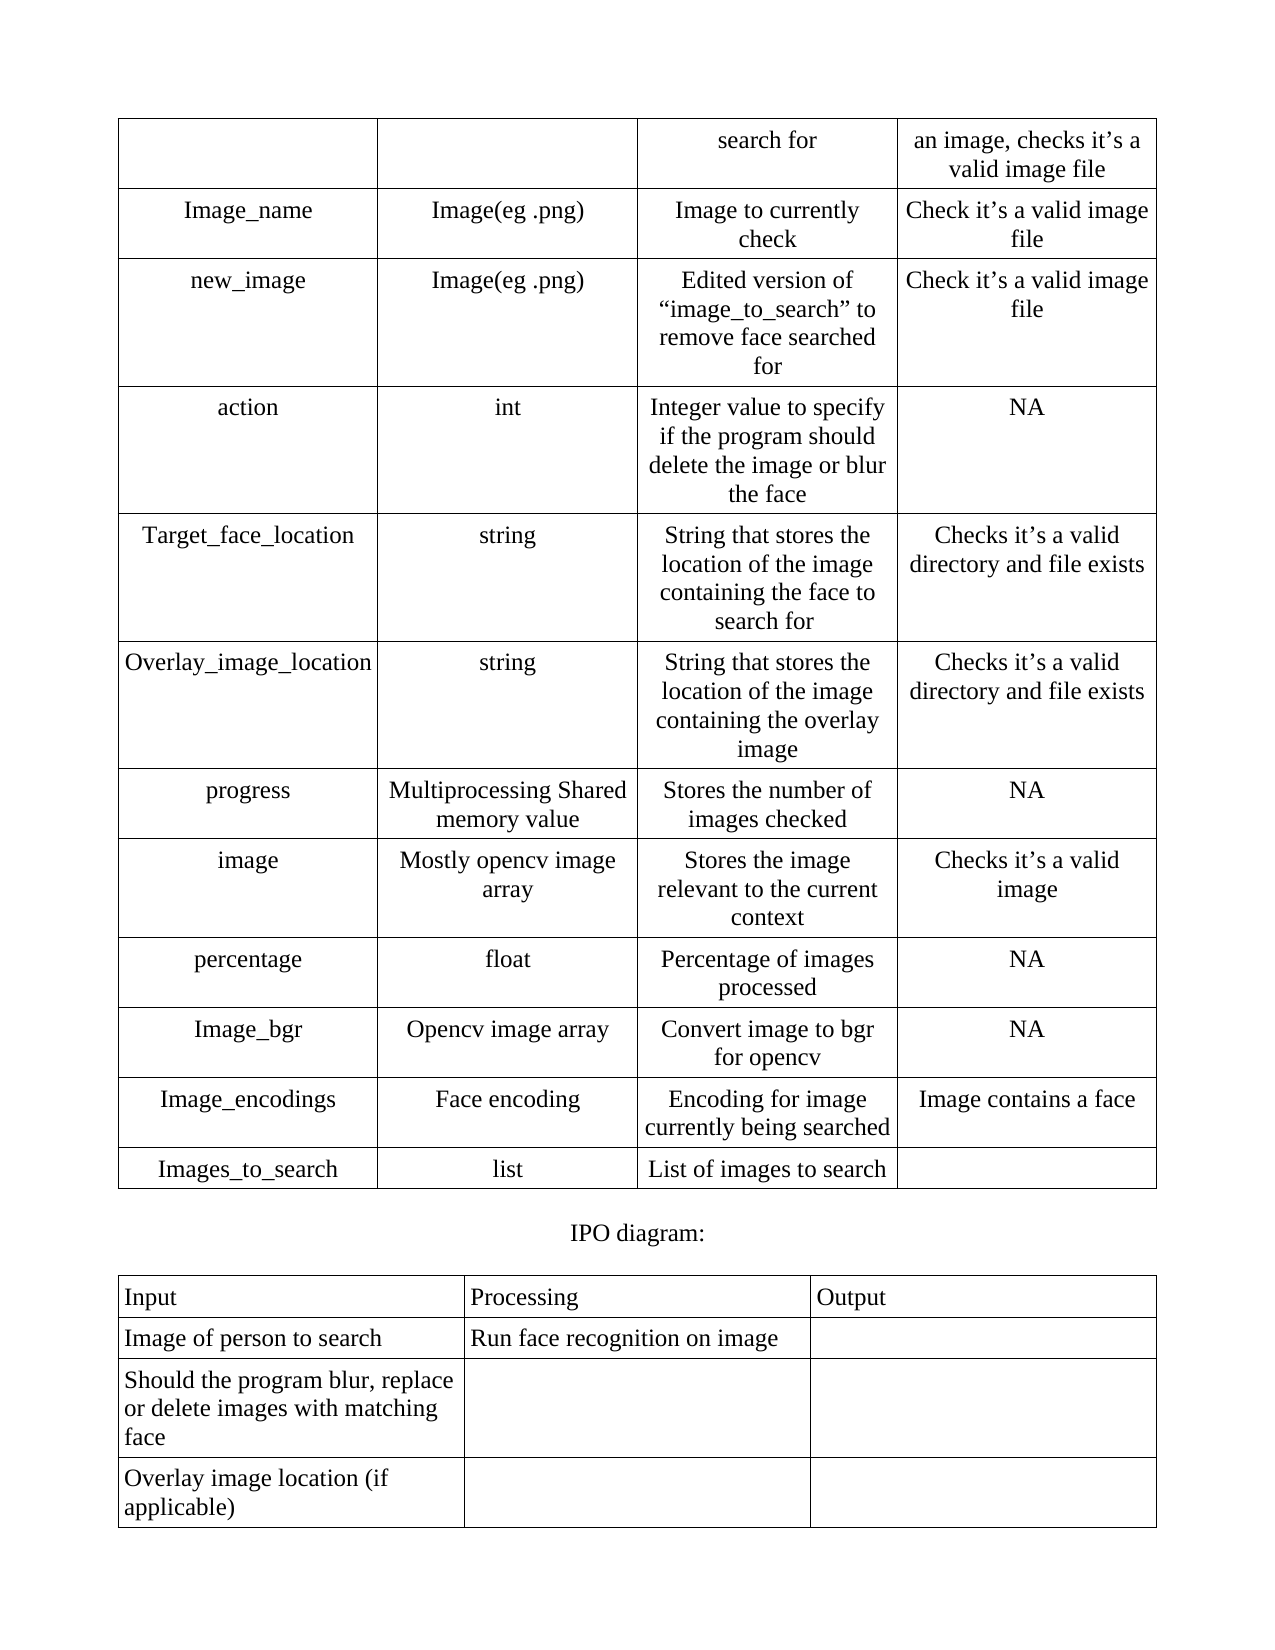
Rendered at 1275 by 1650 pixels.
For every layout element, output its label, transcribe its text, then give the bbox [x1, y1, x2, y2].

table_cell Checks it’s a valid directory and file exists [898, 514, 1156, 641]
table_cell Checks it’s a valid image [898, 839, 1156, 937]
table_cell NA [898, 938, 1156, 1007]
table_cell Stores the image relevant to the current context [638, 839, 897, 937]
table_cell action [119, 387, 377, 513]
table_cell Encoding for image currently being searched [638, 1078, 897, 1147]
table_cell Multiprocessing Shared memory value [378, 769, 637, 838]
table_cell List of images to search [638, 1148, 897, 1188]
table_cell Images_to_search [119, 1148, 377, 1188]
table_cell [119, 119, 377, 188]
table_cell Image contains a face [898, 1078, 1156, 1147]
table_cell Run face recognition on image [465, 1318, 810, 1358]
table_cell NA [898, 769, 1156, 838]
table_cell Integer value to specify if the program should delete the image or blur the face [638, 387, 897, 513]
table_cell NA [898, 387, 1156, 513]
table_cell Image_encodings [119, 1078, 377, 1147]
table_cell String that stores the location of the image containing the overlay image [638, 642, 897, 768]
table_cell Check it’s a valid image file [898, 189, 1156, 258]
table_cell Stores the number of images checked [638, 769, 897, 838]
table_cell [811, 1359, 1156, 1457]
table_cell Mostly opencv image array [378, 839, 637, 937]
text IPO diagram: [118, 1218, 1157, 1247]
table_header Processing [465, 1276, 810, 1317]
table_cell String that stores the location of the image containing the face to search for [638, 514, 897, 641]
table_cell percentage [119, 938, 377, 1007]
table_cell Should the program blur, replace or delete images with matching face [119, 1359, 464, 1457]
table_cell Image(eg .png) [378, 259, 637, 386]
table_header Input [119, 1276, 464, 1317]
table_cell Opencv image array [378, 1008, 637, 1077]
table_cell Image_bgr [119, 1008, 377, 1077]
table_cell new_image [119, 259, 377, 386]
table_cell Image_name [119, 189, 377, 258]
table_cell string [378, 642, 637, 768]
table_cell [811, 1318, 1156, 1358]
table_cell Image to currently check [638, 189, 897, 258]
table_cell NA [898, 1008, 1156, 1077]
table_cell string [378, 514, 637, 641]
table_cell Convert image to bgr for opencv [638, 1008, 897, 1077]
table_cell Edited version of “image_to_search” to remove face searched for [638, 259, 897, 386]
table_cell Target_face_location [119, 514, 377, 641]
table_header Output [811, 1276, 1156, 1317]
table_cell Percentage of images processed [638, 938, 897, 1007]
table_cell Check it’s a valid image file [898, 259, 1156, 386]
table_cell [465, 1359, 810, 1457]
table_cell Face encoding [378, 1078, 637, 1147]
table_cell progress [119, 769, 377, 838]
table_cell Overlay image location (if applicable) [119, 1458, 464, 1527]
table_cell list [378, 1148, 637, 1188]
table_cell [465, 1458, 810, 1527]
table_cell Overlay_image_location [119, 642, 377, 768]
table_cell float [378, 938, 637, 1007]
table_cell Image(eg .png) [378, 189, 637, 258]
table_cell search for [638, 119, 897, 188]
table_cell Image of person to search [119, 1318, 464, 1358]
table_cell image [119, 839, 377, 937]
table_cell an image, checks it’s a valid image file [898, 119, 1156, 188]
table_cell [811, 1458, 1156, 1527]
table_cell int [378, 387, 637, 513]
table_cell Checks it’s a valid directory and file exists [898, 642, 1156, 768]
table_cell [378, 119, 637, 188]
table_cell [898, 1148, 1156, 1188]
